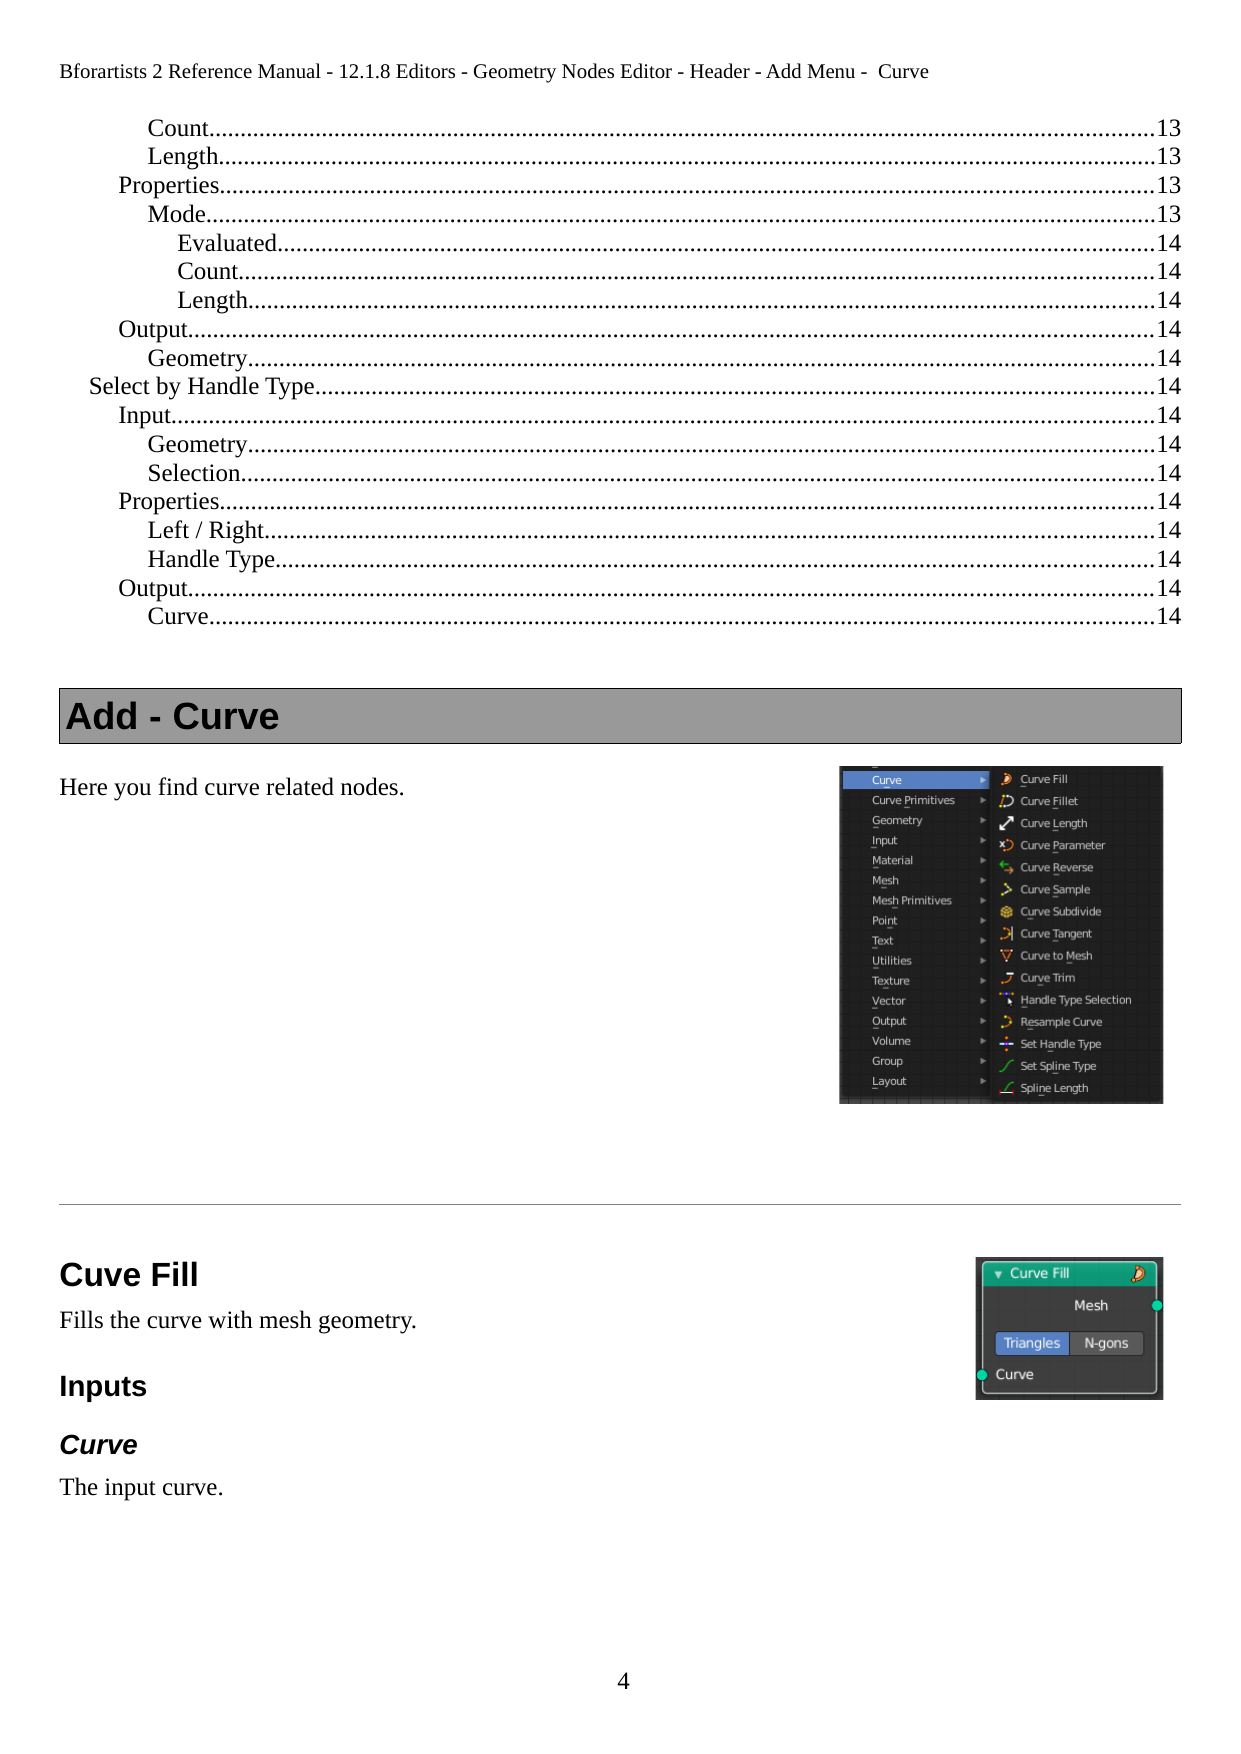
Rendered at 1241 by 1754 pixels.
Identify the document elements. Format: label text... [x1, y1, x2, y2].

text Geometry 14 [147, 429, 1181, 458]
text Count 13 [147, 113, 1181, 141]
text Fills the curve with mesh geometry. [59, 1306, 975, 1334]
text Length 14 [177, 285, 1181, 314]
text Select by Handle Type 14 [88, 371, 1181, 400]
text Selection 14 [147, 458, 1181, 486]
text Curve 14 [147, 601, 1181, 630]
table_header Add - Curve [60, 689, 1181, 743]
text Output 14 [118, 314, 1181, 343]
subtitle Inputs [59, 1369, 1181, 1403]
text Length 13 [147, 141, 1181, 170]
subtitle Cuve Fill [59, 1254, 1181, 1293]
text Properties 13 [118, 170, 1181, 199]
text Evaluated 14 [177, 228, 1181, 256]
text Handle Type 14 [147, 544, 1181, 573]
text Count 14 [177, 256, 1181, 285]
text Mode 13 [147, 199, 1181, 228]
text Geometry 14 [147, 343, 1181, 371]
picture [839, 766, 1164, 1104]
text Here you find curve related nodes. [59, 772, 839, 800]
text Input 14 [118, 400, 1181, 429]
text Left / Right 14 [147, 515, 1181, 544]
text Properties 14 [118, 486, 1181, 515]
picture [975, 1257, 1164, 1400]
text The input curve. [59, 1472, 1181, 1501]
text Output 14 [118, 573, 1181, 601]
subtitle Curve [59, 1428, 1181, 1460]
